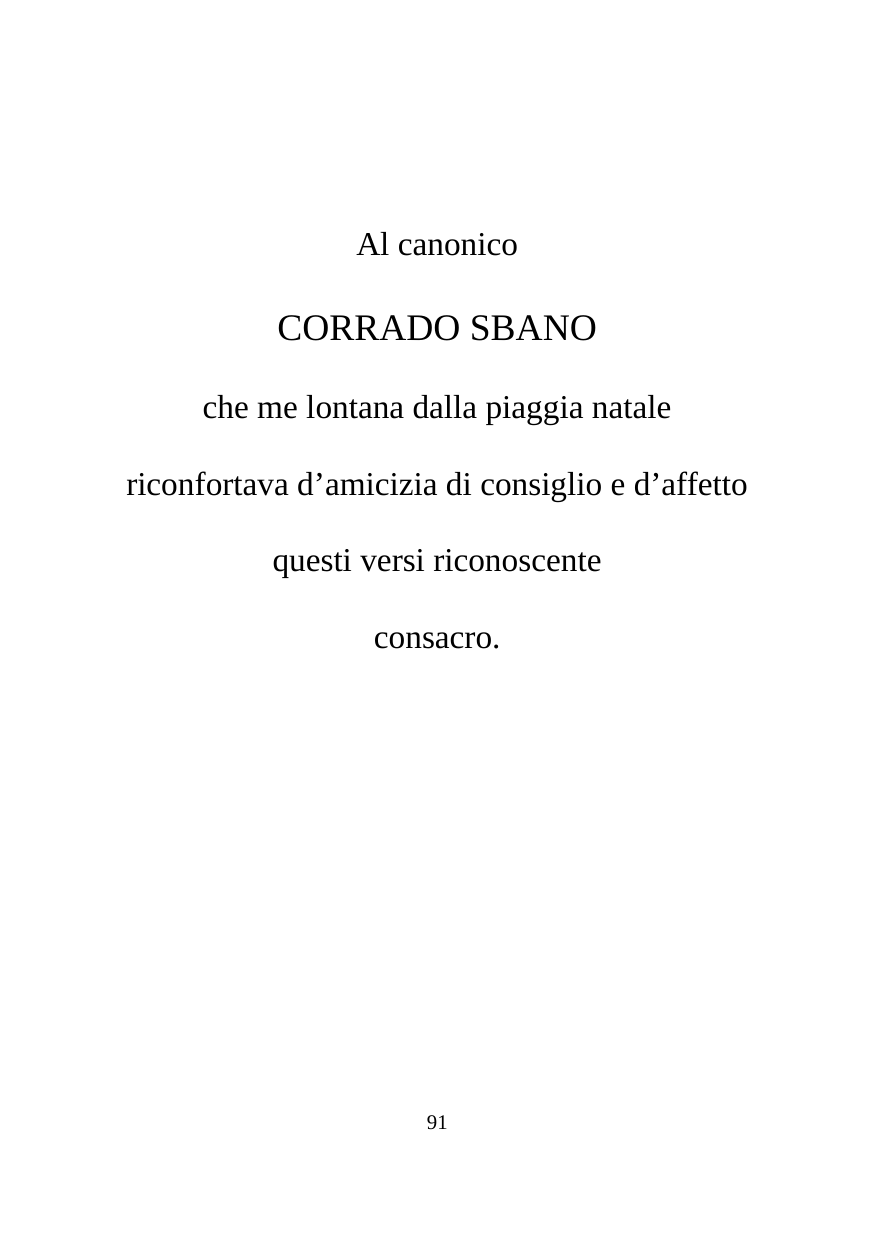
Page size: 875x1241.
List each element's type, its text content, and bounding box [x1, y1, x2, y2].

subtitle Al canonico CORRADO SBANO che me lontana dalla piaggia natale riconfortava d’amicizia di consiglio e d’affetto questi versi riconoscente consacro. [106, 224, 768, 656]
